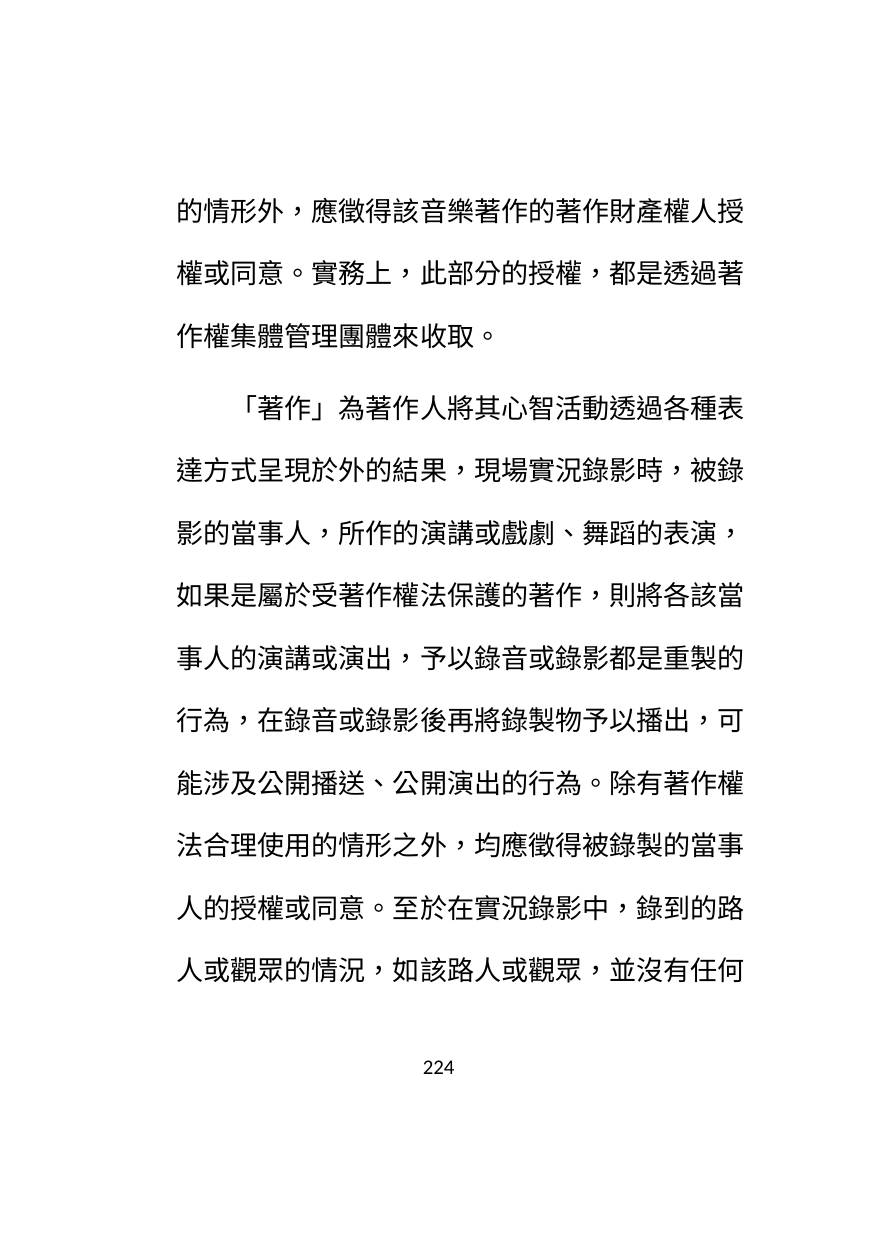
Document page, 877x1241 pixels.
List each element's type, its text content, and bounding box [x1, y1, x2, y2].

text 的情形外，應徵得該音樂著作的著作財產權人授權或同意。實務上，此部分的授權，都是透過著作權集體管理團體來收取。 [176, 168, 745, 355]
text 「著作」為著作人將其心智活動透過各種表達方式呈現於外的結果，現場實況錄影時，被錄影的當事人，所作的演講或戲劇、舞蹈的表演，如果是屬於受著作權法保護的著作，則將各該當事人的演講或演出，予以錄音或錄影都是重製的行為，在錄音或錄影後再將錄製物予以播出，可能涉及公開播送、公開演出的行為。除有著作權法合理使用的情形之外，均應徵得被錄製的當事人的授權或同意。至於在實況錄影中，錄到的路人或觀眾的情況，如該路人或觀眾，並沒有任何 [176, 365, 745, 990]
